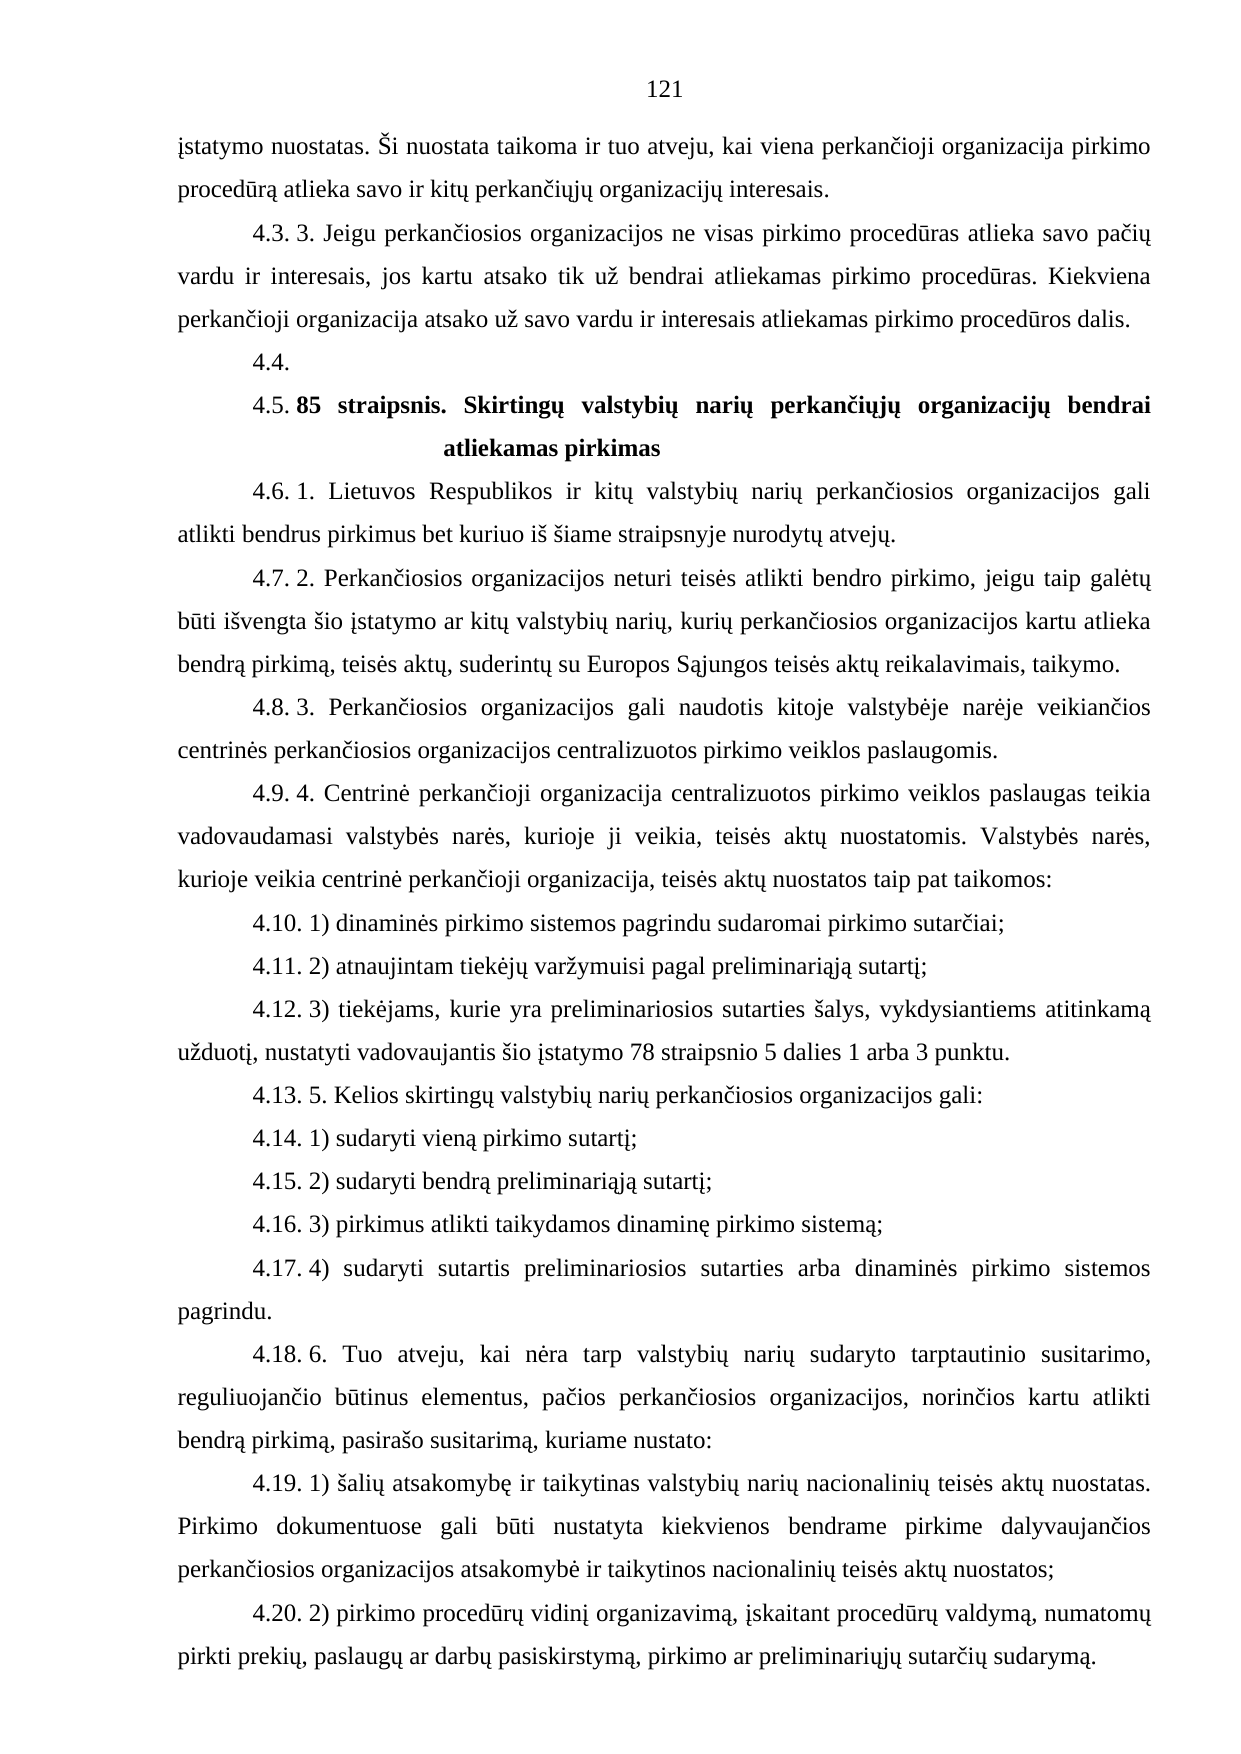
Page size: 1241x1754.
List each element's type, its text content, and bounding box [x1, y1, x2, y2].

subtitle 3) tiekėjams, kurie yra preliminariosios sutarties šalys, vykdysiantiems atitinkamą užduotį, nustatyti vadovaujantis šio įstatymo 78 straipsnio 5 dalies 1 arba 3 punktu. [177, 994, 1152, 1066]
subtitle 5. Kelios skirtingų valstybių narių perkančiosios organizacijos gali: [177, 1080, 1152, 1109]
subtitle 1) sudaryti vieną pirkimo sutartį; [177, 1123, 1152, 1152]
subtitle 2) atnaujintam tiekėjų varžymuisi pagal preliminariąją sutartį; [177, 951, 1152, 979]
subtitle 1) dinaminės pirkimo sistemos pagrindu sudaromai pirkimo sutarčiai; [177, 908, 1152, 936]
subtitle 3. Jeigu perkančiosios organizacijos ne visas pirkimo procedūras atlieka savo pačių vardu ir interesais, jos kartu atsako tik už bendrai atliekamas pirkimo procedūras. Kiekviena perkančioji organizacija atsako už savo vardu ir interesais atliekamas pirkimo procedūros dalis. [177, 218, 1152, 333]
subtitle 4) sudaryti sutartis preliminariosios sutarties arba dinaminės pirkimo sistemos pagrindu. [177, 1253, 1152, 1324]
subtitle 1. Lietuvos Respublikos ir kitų valstybių narių perkančiosios organizacijos gali atlikti bendrus pirkimus bet kuriuo iš šiame straipsnyje nurodytų atvejų. [177, 476, 1152, 548]
subtitle 4. Centrinė perkančioji organizacija centralizuotos pirkimo veiklos paslaugas teikia vadovaudamasi valstybės narės, kurioje ji veikia, teisės aktų nuostatomis. Valstybės narės, kurioje veikia centrinė perkančioji organizacija, teisės aktų nuostatos taip pat taikomos: [177, 778, 1152, 893]
subtitle 2) pirkimo procedūrų vidinį organizavimą, įskaitant procedūrų valdymą, numatomų pirkti prekių, paslaugų ar darbų pasiskirstymą, pirkimo ar preliminariųjų sutarčių sudarymą. [177, 1598, 1152, 1669]
subtitle 1) šalių atsakomybę ir taikytinas valstybių narių nacionalinių teisės aktų nuostatas. Pirkimo dokumentuose gali būti nustatyta kiekvienos bendrame pirkime dalyvaujančios perkančiosios organizacijos atsakomybė ir taikytinos nacionalinių teisės aktų nuostatos; [177, 1468, 1152, 1583]
subtitle 2) sudaryti bendrą preliminariąją sutartį; [177, 1166, 1152, 1195]
subtitle įstatymo nuostatas. Ši nuostata taikoma ir tuo atveju, kai viena perkančioji organizacija pirkimo procedūrą atlieka savo ir kitų perkančiųjų organizacijų interesais. [177, 131, 1152, 203]
subtitle 85 straipsnis. Skirtingų valstybių narių perkančiųjų organizacijų bendrai atliekamas pirkimas [252, 390, 1152, 462]
subtitle 3) pirkimus atlikti taikydamos dinaminę pirkimo sistemą; [177, 1209, 1152, 1238]
subtitle 3. Perkančiosios organizacijos gali naudotis kitoje valstybėje narėje veikiančios centrinės perkančiosios organizacijos centralizuotos pirkimo veiklos paslaugomis. [177, 692, 1152, 764]
subtitle 6. Tuo atveju, kai nėra tarp valstybių narių sudaryto tarptautinio susitarimo, reguliuojančio būtinus elementus, pačios perkančiosios organizacijos, norinčios kartu atlikti bendrą pirkimą, pasirašo susitarimą, kuriame nustato: [177, 1339, 1152, 1454]
subtitle 2. Perkančiosios organizacijos neturi teisės atlikti bendro pirkimo, jeigu taip galėtų būti išvengta šio įstatymo ar kitų valstybių narių, kurių perkančiosios organizacijos kartu atlieka bendrą pirkimą, teisės aktų, suderintų su Europos Sąjungos teisės aktų reikalavimais, taikymo. [177, 563, 1152, 678]
